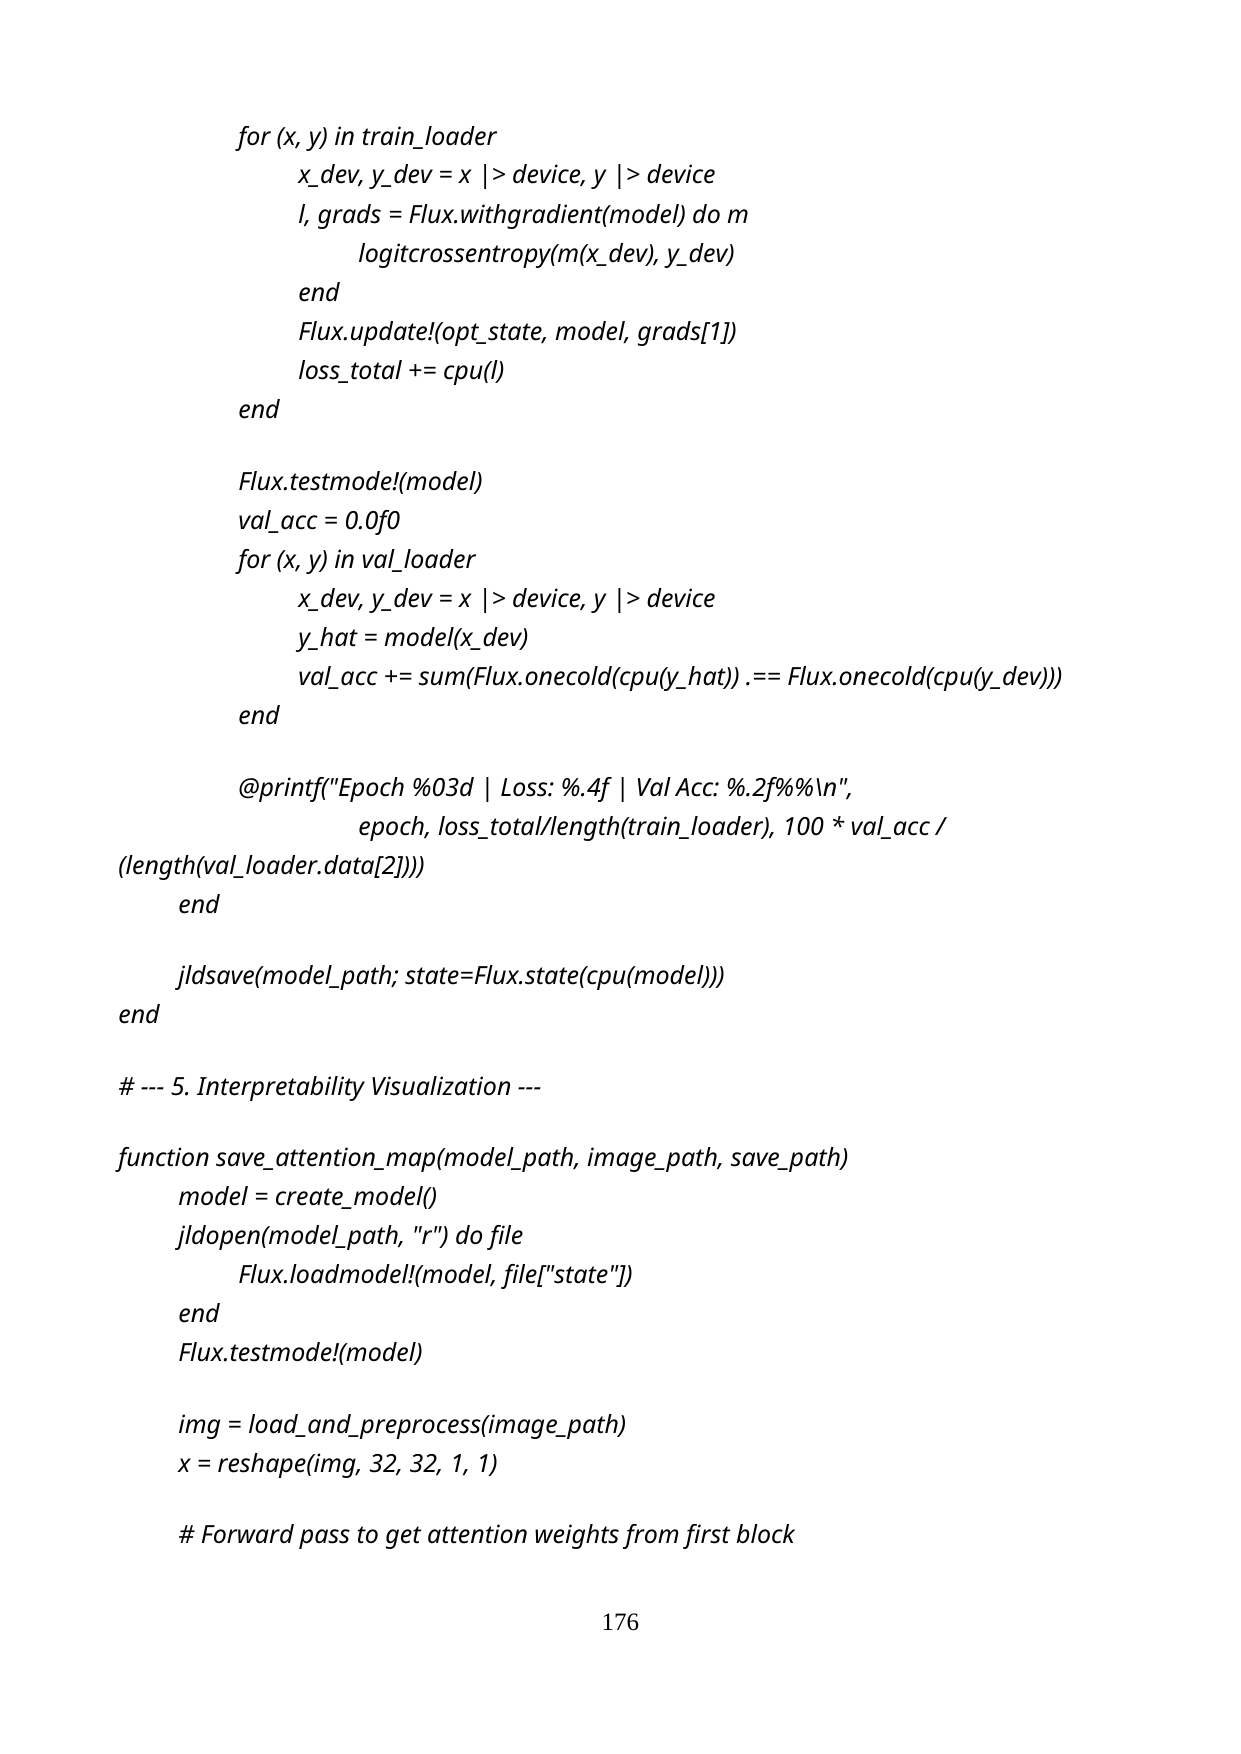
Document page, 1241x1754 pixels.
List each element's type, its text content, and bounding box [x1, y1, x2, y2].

text end [118, 392, 1122, 426]
text logitcrossentropy(m(x_dev), y_dev) [118, 235, 1122, 269]
text end [118, 274, 1122, 309]
text end [118, 997, 1122, 1031]
text Flux.testmode!(model) [118, 1335, 1122, 1369]
text img = load_and_preprocess(image_path) [118, 1406, 1122, 1441]
text # --- 5. Interpretability Visualization --- [118, 1068, 1122, 1103]
text loss_total += cpu(l) [118, 352, 1122, 387]
text x_dev, y_dev = x |> device, y |> device [118, 581, 1122, 615]
text end [118, 886, 1122, 921]
text Flux.testmode!(model) [118, 463, 1122, 498]
text epoch, loss_total/length(train_loader), 100 * val_acc / (length(val_loader.data[2]))) [118, 808, 1122, 882]
text x_dev, y_dev = x |> device, y |> device [118, 157, 1122, 191]
text jldsave(model_path; state=Flux.state(cpu(model))) [118, 958, 1122, 992]
text jldopen(model_path, "r") do file [118, 1218, 1122, 1252]
text function save_attention_map(model_path, image_path, save_path) [118, 1140, 1122, 1174]
text # Forward pass to get attention weights from first block [118, 1517, 1122, 1551]
text val_acc += sum(Flux.onecold(cpu(y_hat)) .== Flux.onecold(cpu(y_dev))) [118, 659, 1122, 693]
text val_acc = 0.0f0 [118, 502, 1122, 537]
text end [118, 1296, 1122, 1330]
text Flux.loadmodel!(model, file["state"]) [118, 1257, 1122, 1291]
text @printf("Epoch %03d | Loss: %.4f | Val Acc: %.2f%%\n", [118, 769, 1122, 804]
text end [118, 698, 1122, 732]
text y_hat = model(x_dev) [118, 619, 1122, 654]
text x = reshape(img, 32, 32, 1, 1) [118, 1445, 1122, 1480]
text l, grads = Flux.withgradient(model) do m [118, 196, 1122, 231]
text model = create_model() [118, 1179, 1122, 1213]
text for (x, y) in val_loader [118, 541, 1122, 576]
text Flux.update!(opt_state, model, grads[1]) [118, 313, 1122, 348]
text for (x, y) in train_loader [118, 118, 1122, 152]
